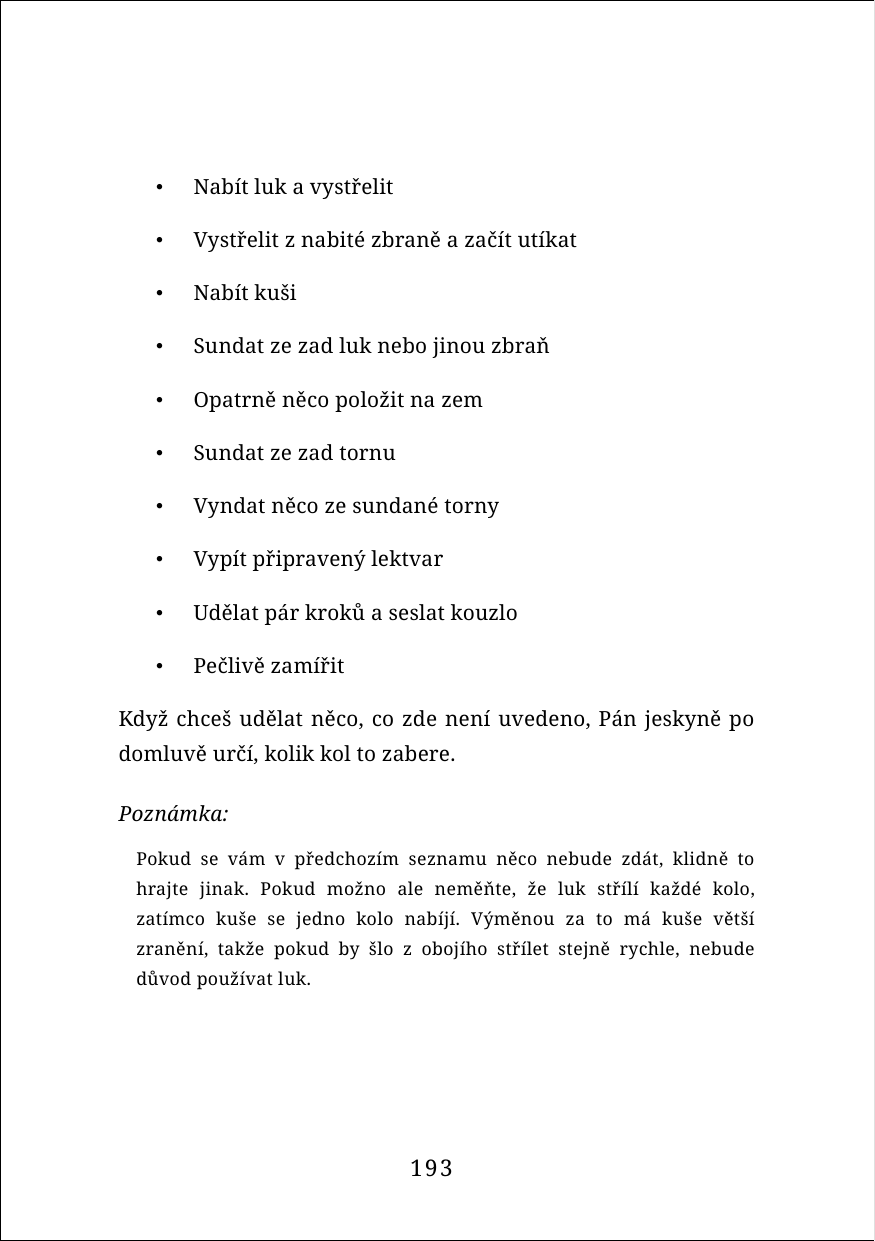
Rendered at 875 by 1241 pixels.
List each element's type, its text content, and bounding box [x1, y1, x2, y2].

list Udělat pár kroků a seslat kouzlo [156, 598, 756, 626]
list Vyndat něco ze sundané torny [156, 491, 756, 519]
list Sundat ze zad tornu [156, 438, 756, 466]
list Opatrně něco položit na zem [156, 385, 756, 413]
list Pečlivě zamířit [156, 651, 756, 679]
list Vypít připravený lektvar [156, 544, 756, 573]
list Nabít kuši [156, 278, 756, 307]
list Sundat ze zad luk nebo jinou zbraň [156, 331, 756, 360]
list Nabít luk a vystřelit [156, 172, 756, 200]
text Když chceš udělat něco, co zde není uvedeno, Pán jeskyně po domluvě určí, kolik kol to zabere. [118, 704, 756, 768]
text Pokud se vám v předchozím seznamu něco nebude zdát, klidně to hrajte jinak. Pokud možno ale neměňte, že luk střílí každé kolo, zatímco kuše se jedno kolo nabíjí. Výměnou za to má kuše větší zranění, takže pokud by šlo z obojího střílet stejně rychle, nebude důvod používat luk. [136, 846, 756, 1021]
list Vystřelit z nabité zbraně a začít utíkat [156, 225, 756, 253]
text Poznámka: [118, 799, 756, 827]
